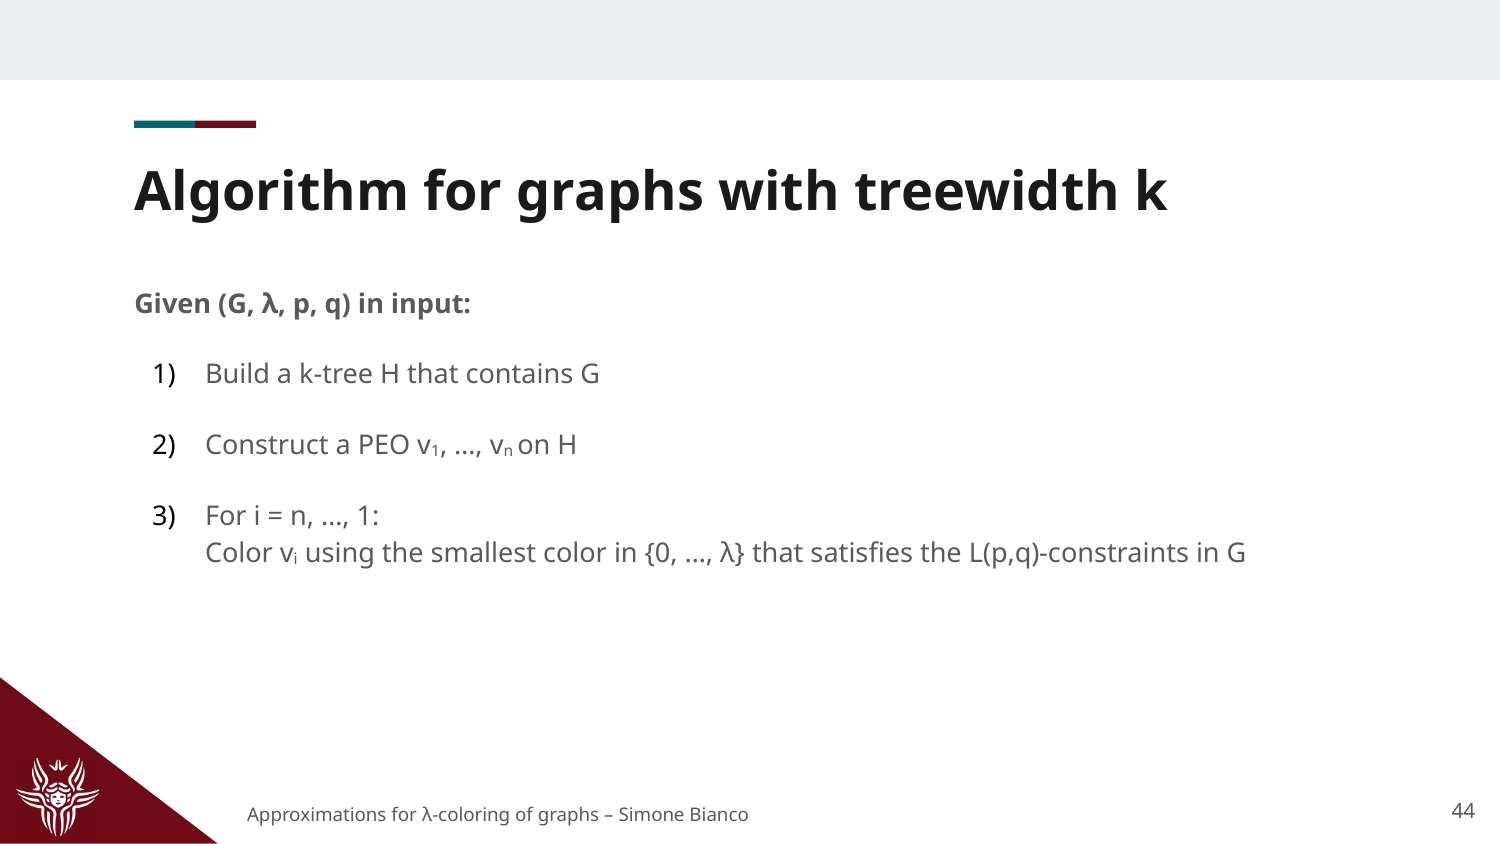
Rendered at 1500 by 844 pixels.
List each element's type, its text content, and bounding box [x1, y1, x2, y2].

text_box Approximations for λ-coloring of graphs – Simone Bianco [232, 783, 1193, 839]
picture [16, 758, 100, 839]
list Given (G, λ, p, q) in input: Build a k-tree H that contains G Construct a PEO v1, …, vn on H For i = n, …, 1: Color vi using the smallest color in {0, …, λ} that satisfies the L(p,q)-constraints in G [119, 266, 1418, 637]
title Algorithm for graphs with treewidth k [119, 141, 1381, 230]
slide_number [1400, 779, 1491, 844]
